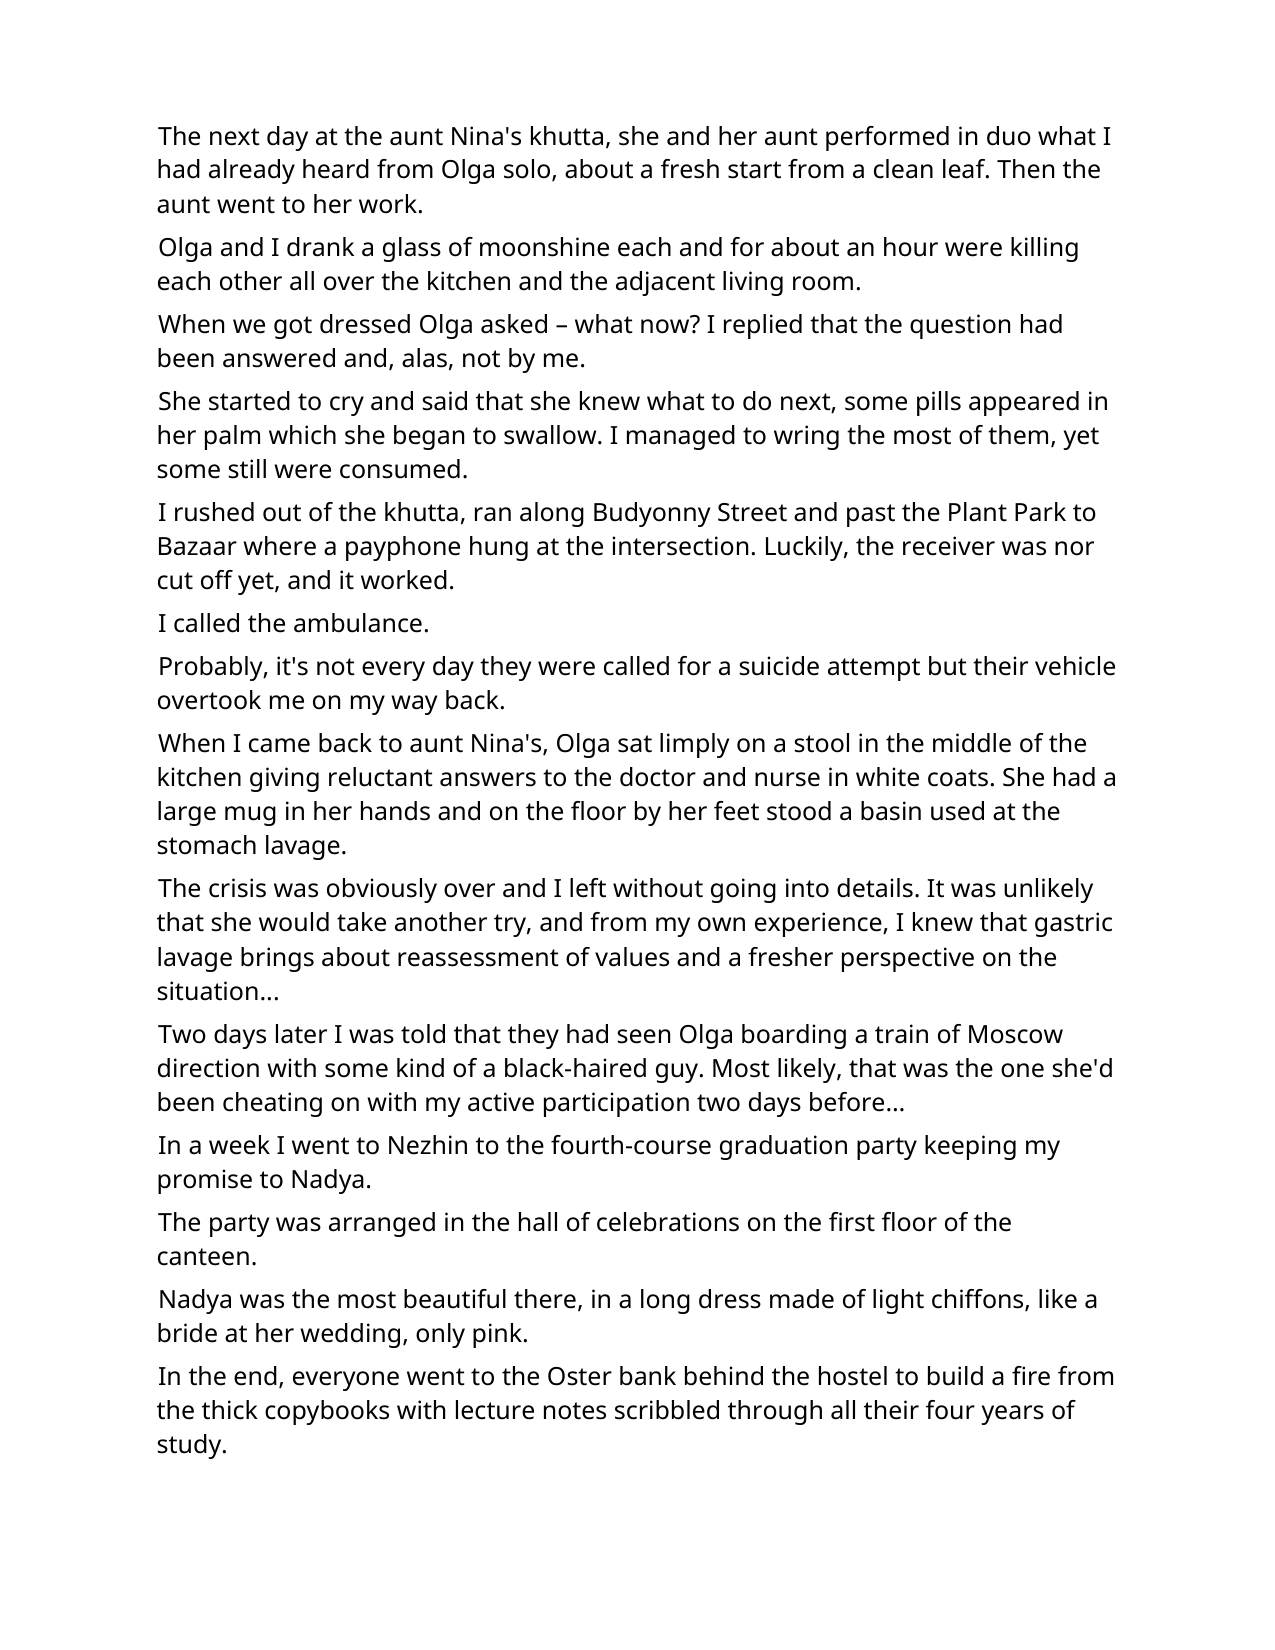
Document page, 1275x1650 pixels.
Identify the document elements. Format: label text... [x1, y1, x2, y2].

text When we got dressed Olga asked – what now? I replied that the question had been answered and, alas, not by me. [156, 306, 1118, 374]
text Olga and I drank a glass of moonshine each and for about an hour were killing each other all over the kitchen and the adjacent living room. [156, 229, 1118, 297]
text The crisis was obviously over and I left without going into details. It was unlikely that she would take another try, and from my own experience, I knew that gastric lavage brings about reassessment of values and a fresher perspective on the situation... [156, 871, 1118, 1007]
text When I came back to aunt Nina's, Olga sat limply on a stool in the middle of the kitchen giving reluctant answers to the doctor and nurse in white coats. She had a large mug in her hands and on the floor by her feet stood a basin used at the stomach lavage. [156, 726, 1118, 862]
text In the end, everyone went to the Oster bank behind the hostel to build a fire from the thick copybooks with lecture notes scribbled through all their four years of study. [156, 1359, 1118, 1461]
text I rushed out of the khutta, ran along Budyonny Street and past the Plant Park to Bazaar where a payphone hung at the intersection. Luckily, the receiver was nor cut off yet, and it worked. [156, 494, 1118, 597]
text Two days later I was told that they had seen Olga boarding a train of Moscow direction with some kind of a black-haired guy. Most likely, that was the one she'd been cheating on with my active participation two days before… [156, 1016, 1118, 1118]
text Nadya was the most beautiful there, in a long dress made of light chiffons, like a bride at her wedding, only pink. [156, 1282, 1118, 1350]
text She started to cry and said that she knew what to do next, some pills appeared in her palm which she began to swallow. I managed to wring the most of them, yet some still were consumed. [156, 383, 1118, 486]
text The next day at the aunt Nina's khutta, she and her aunt performed in duo what I had already heard from Olga solo, about a fresh start from a clean leaf. Then the aunt went to her work. [156, 118, 1118, 220]
text Probably, it's not every day they were called for a suicide attempt but their vehicle overtook me on my way back. [156, 649, 1118, 717]
text In a week I went to Nezhin to the fourth-course graduation party keeping my promise to Nadya. [156, 1127, 1118, 1196]
text The party was arranged in the hall of celebrations on the first floor of the canteen. [156, 1204, 1118, 1273]
text I called the ambulance. [156, 606, 1118, 640]
